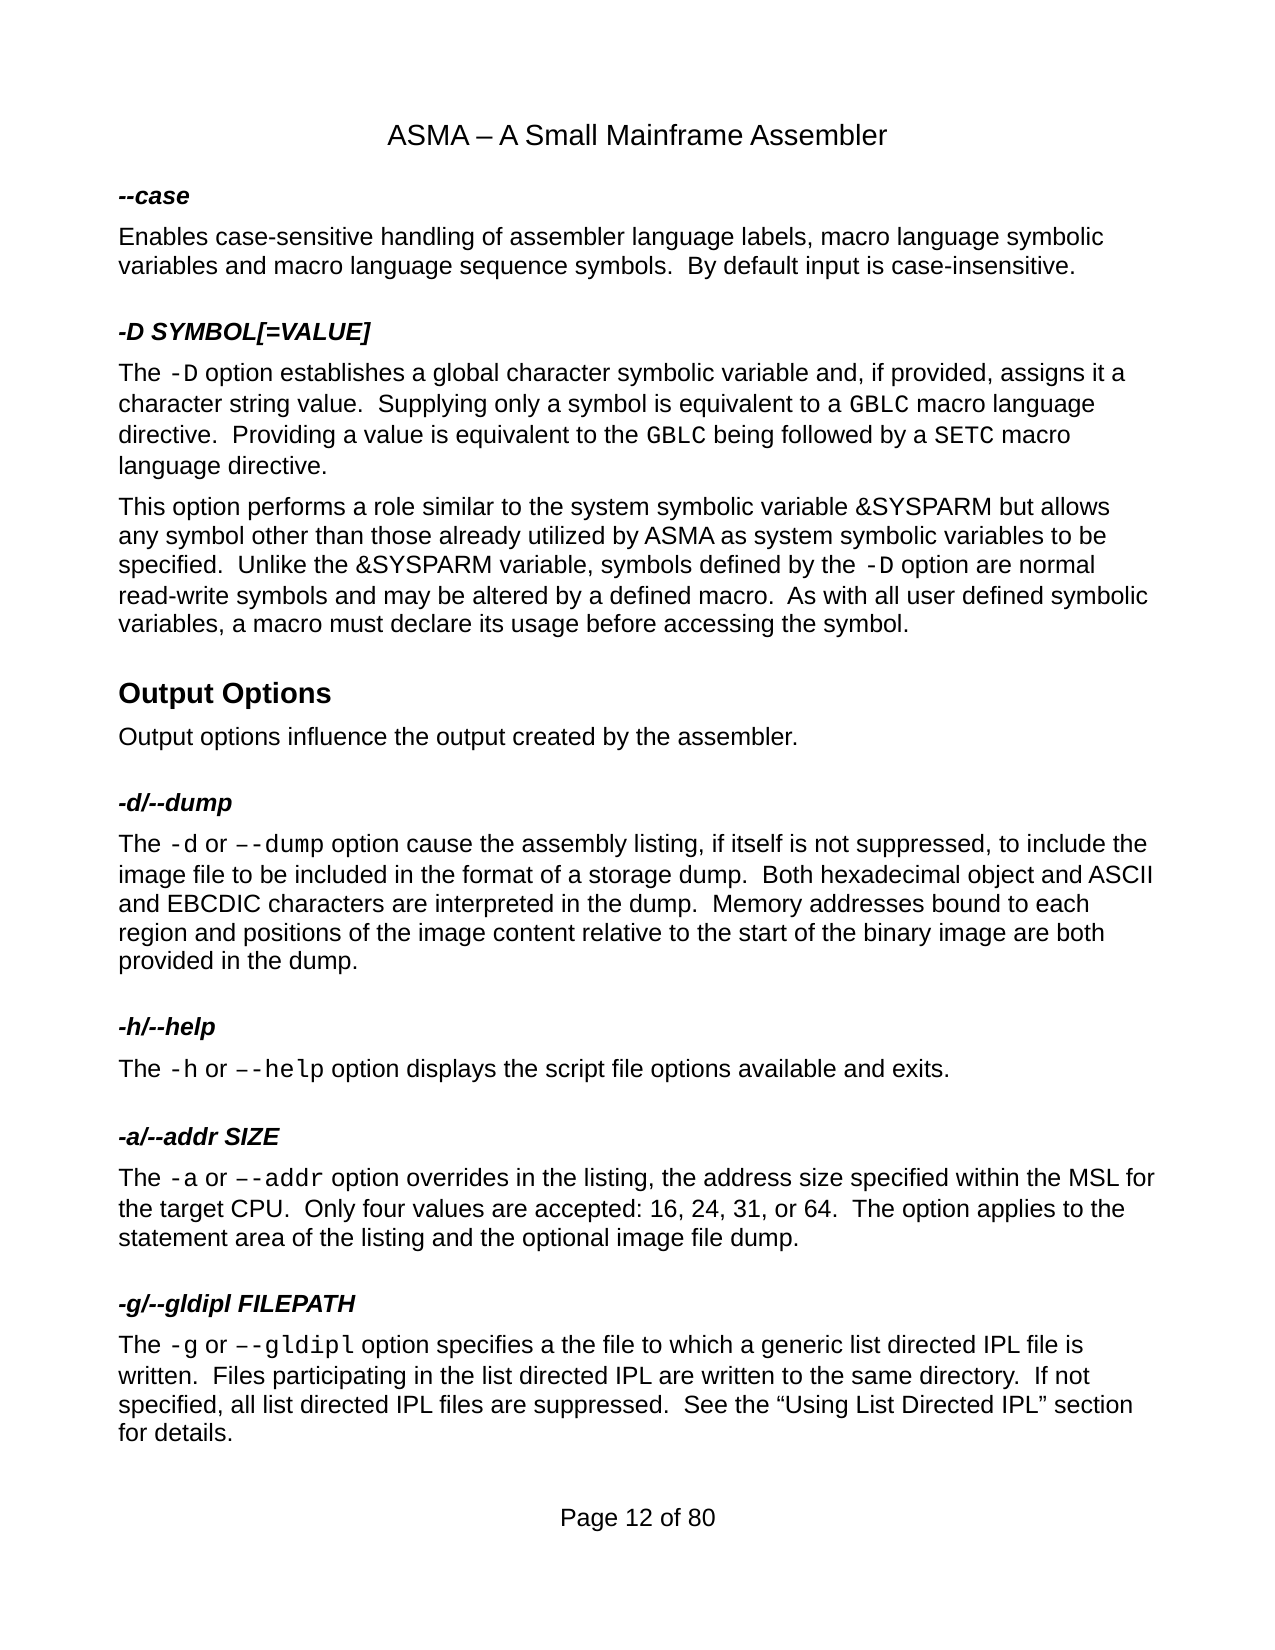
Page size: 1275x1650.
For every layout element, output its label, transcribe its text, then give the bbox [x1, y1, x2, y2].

text The -h or –-help option displays the script file options available and exits. [118, 1053, 1157, 1084]
subtitle -a/--addr SIZE [118, 1122, 1157, 1151]
subtitle --case [118, 181, 1157, 210]
text The -d or –-dump option cause the assembly listing, if itself is not suppressed, to include the image file to be included in the format of a storage dump. Both hexadecimal object and ASCII and EBCDIC characters are interpreted in the dump. Memory addresses bound to each region and positions of the image content relative to the start of the binary image are both provided in the dump. [118, 829, 1157, 975]
text The -g or –-gldipl option specifies a the file to which a generic list directed IPL file is written. Files participating in the list directed IPL are written to the same directory. If not specified, all list directed IPL files are suppressed. See the “Using List Directed IPL” section for details. [118, 1330, 1157, 1447]
text This option performs a role similar to the system symbolic variable &SYSPARM but allows any symbol other than those already utilized by ASMA as system symbolic variables to be specified. Unlike the &SYSPARM variable, symbols defined by the -D option are normal read-write symbols and may be altered by a defined macro. As with all user defined symbolic variables, a macro must declare its usage before accessing the symbol. [118, 492, 1157, 638]
subtitle -g/--gldipl FILEPATH [118, 1289, 1157, 1317]
subtitle -h/--help [118, 1012, 1157, 1041]
text Output options influence the output created by the assembler. [118, 722, 1157, 751]
subtitle -d/--dump [118, 788, 1157, 817]
text The -a or –-addr option overrides in the listing, the address size specified within the MSL for the target CPU. Only four values are accepted: 16, 24, 31, or 64. The option applies to the statement area of the listing and the optional image file dump. [118, 1163, 1157, 1251]
subtitle -D SYMBOL[=VALUE] [118, 317, 1157, 346]
text The -D option establishes a global character symbolic variable and, if provided, assigns it a character string value. Supplying only a symbol is equivalent to a GBLC macro language directive. Providing a value is equivalent to the GBLC being followed by a SETC macro language directive. [118, 358, 1157, 480]
text Enables case-sensitive handling of assembler language labels, macro language symbolic variables and macro language sequence symbols. By default input is case-insensitive. [118, 222, 1157, 280]
subtitle Output Options [118, 676, 1157, 709]
